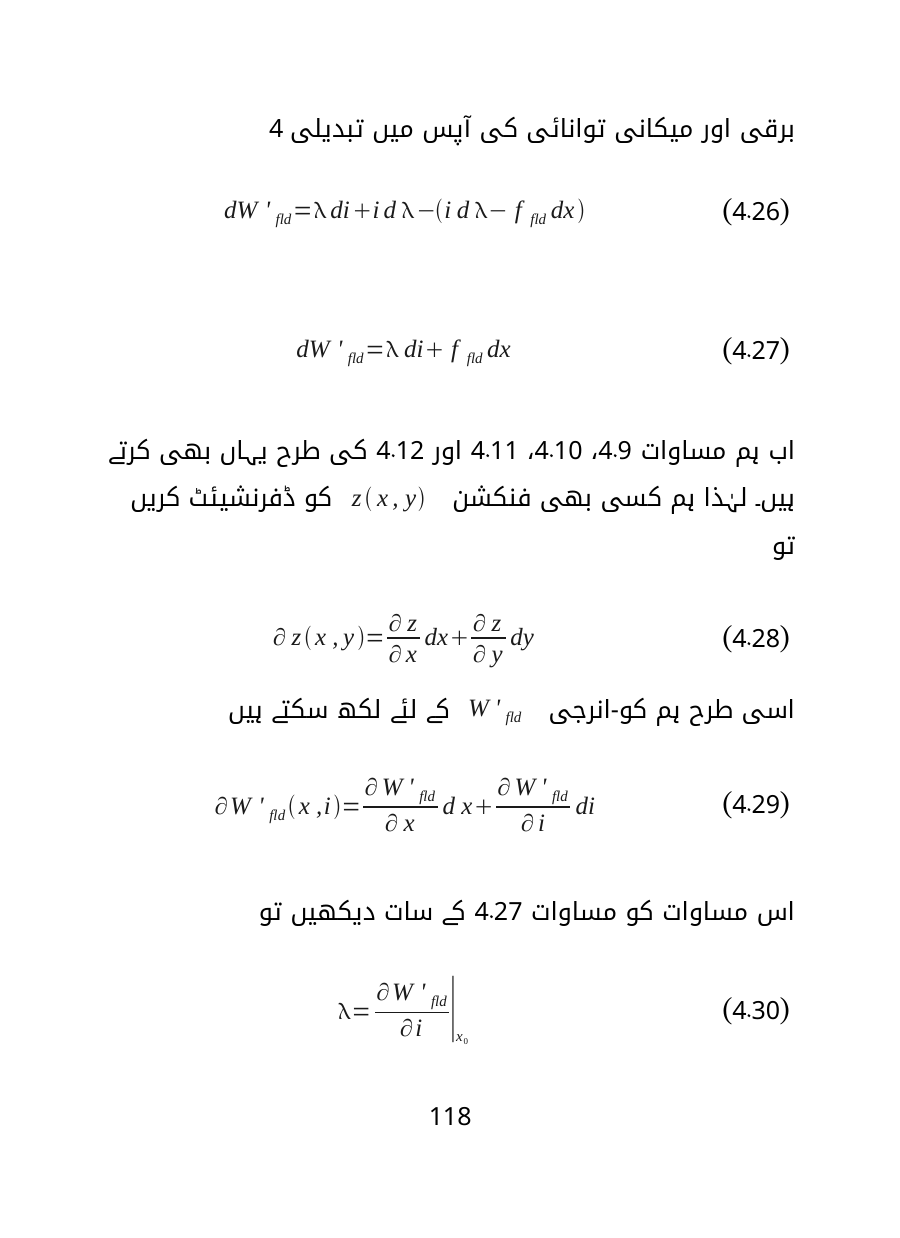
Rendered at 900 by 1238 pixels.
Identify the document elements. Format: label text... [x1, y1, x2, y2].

text اب ہم مساوات 4.9، 4.10، 4.11 اور 4.12 کی طرح یہاں بھی کرتے ہیں۔ لہٰذا ہم کسی بھی فنکشن کو ڈفرنشیئٹ کریں تو [105, 427, 795, 569]
table_header [105, 768, 695, 854]
table_header (4.26) [695, 183, 795, 254]
table_header [105, 322, 694, 393]
table_header [105, 183, 695, 254]
table_header (4.29) [695, 768, 795, 854]
table_header [105, 970, 692, 1065]
text اسی طرح ہم کو-انرجی کے لئے لکھ سکتے ہیں [105, 686, 795, 734]
text اس مساوات کو مساوات 4.27 کے سات دیکھیں تو [105, 888, 795, 936]
table_header (4.27) [694, 322, 795, 393]
table_header (4.30) [693, 970, 795, 1065]
table_header [105, 604, 692, 686]
table_header (4.28) [693, 604, 795, 686]
